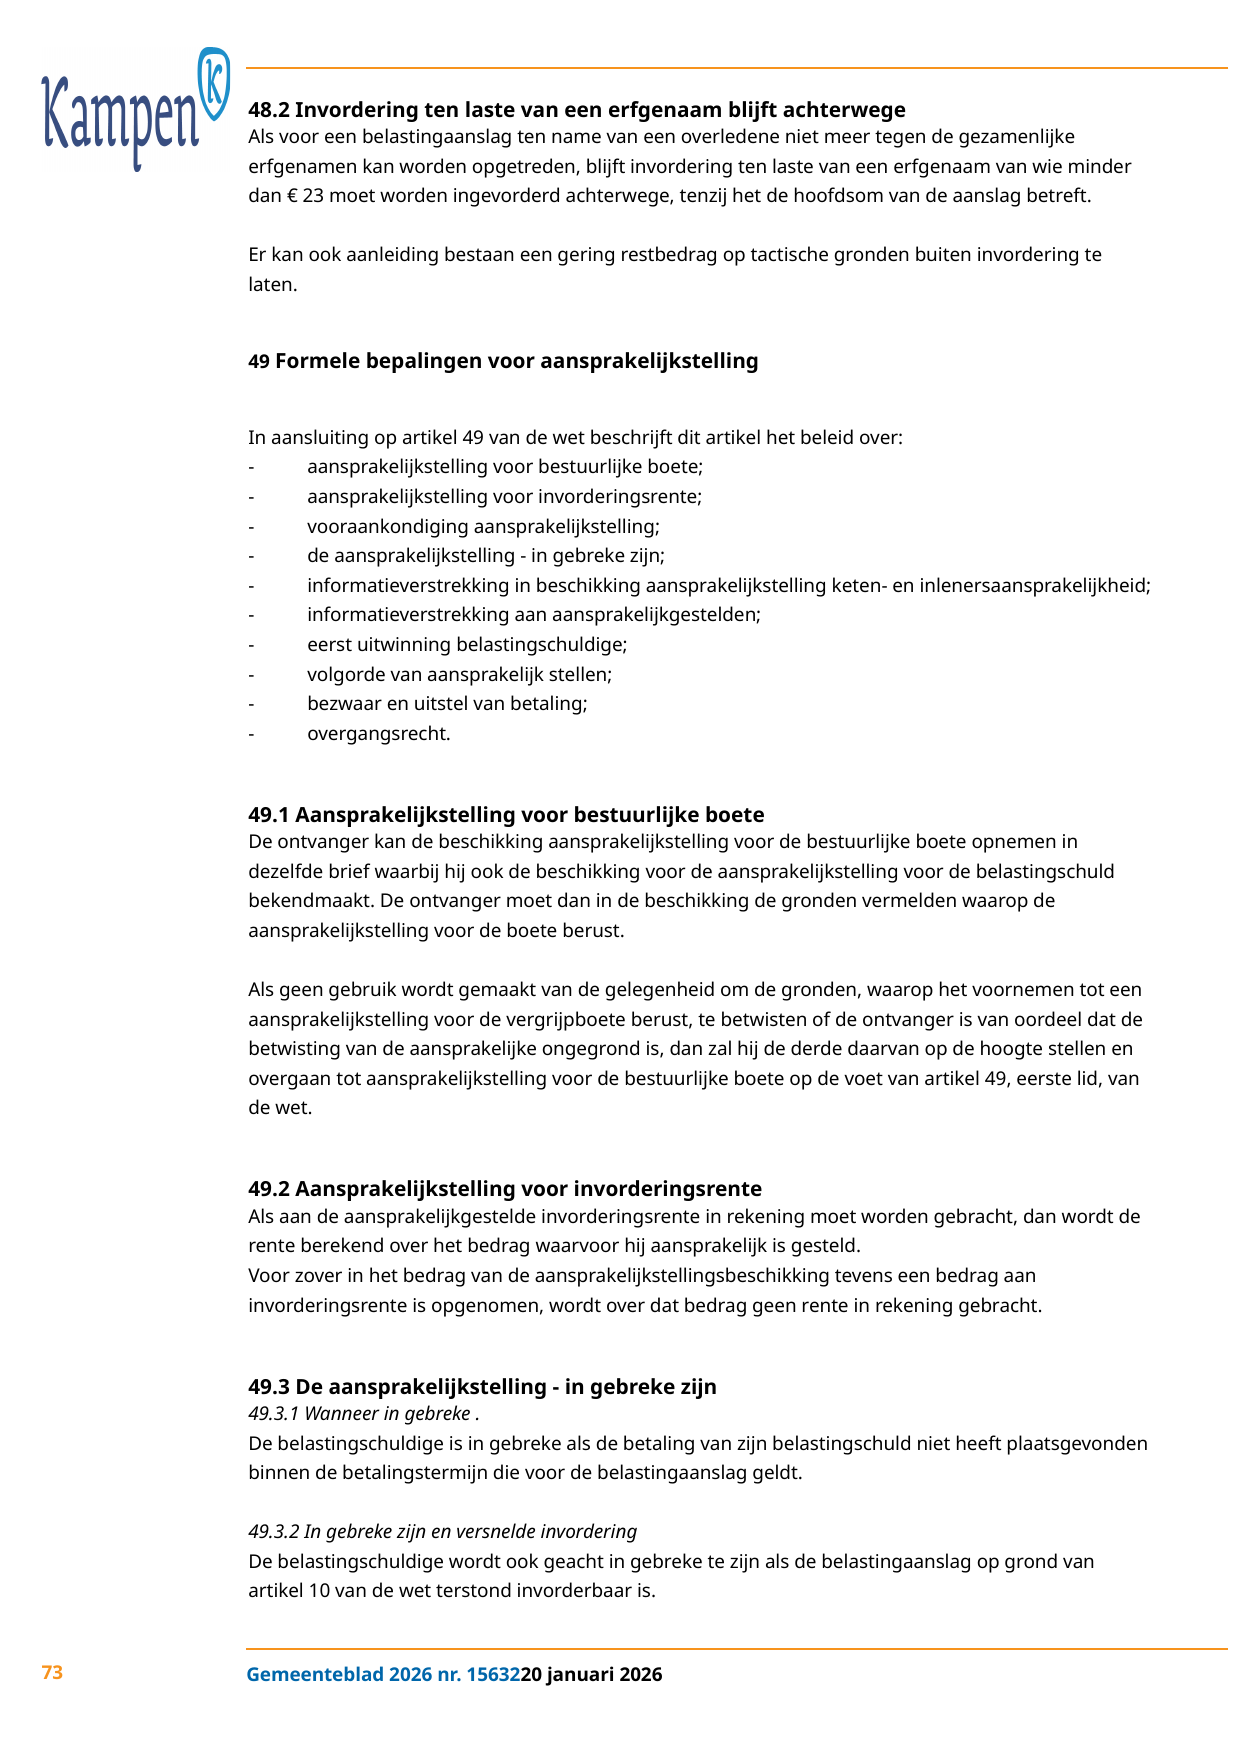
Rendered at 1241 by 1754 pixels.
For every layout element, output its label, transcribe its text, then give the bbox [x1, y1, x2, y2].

text 49.3 De aansprakelijkstelling - in gebreke zijn [248, 1372, 1152, 1400]
text 49.1 Aansprakelijkstelling voor bestuurlijke boete [248, 800, 1152, 828]
list de aansprakelijkstelling - in gebreke zijn; [248, 542, 1152, 568]
list overgangsrecht. [248, 720, 1152, 746]
text 49.3.2 In gebreke zijn en versnelde invordering [248, 1518, 1152, 1544]
list aansprakelijkstelling voor bestuurlijke boete; [248, 454, 1152, 479]
text De ontvanger kan de beschikking aansprakelijkstelling voor de bestuurlijke boete opnemen in dezelfde brief waarbij hij ook de beschikking voor de aansprakelijkstelling voor de belastingschuld bekendmaakt. De ontvanger moet dan in de beschikking de gronden vermelden waarop de aansprakelijkstelling voor de boete berust. [248, 828, 1152, 943]
text In aansluiting op artikel 49 van de wet beschrijft dit artikel het beleid over: [248, 424, 1152, 450]
text Voor zover in het bedrag van de aansprakelijkstellingsbeschikking tevens een bedrag aan invorderingsrente is opgenomen, wordt over dat bedrag geen rente in rekening gebracht. [248, 1262, 1152, 1317]
text Er kan ook aanleiding bestaan een gering restbedrag op tactische gronden buiten invordering te laten. [248, 242, 1152, 297]
text De belastingschuldige is in gebreke als de betaling van zijn belastingschuld niet heeft plaatsgevonden binnen de betalingstermijn die voor de belastingaanslag geldt. [248, 1430, 1152, 1485]
text Als geen gebruik wordt gemaakt van de gelegenheid om de gronden, waarop het voornemen tot een aansprakelijkstelling voor de vergrijpboete berust, te betwisten of de ontvanger is van oordeel dat de betwisting van de aansprakelijke ongegrond is, dan zal hij de derde daarvan op de hoogte stellen en overgaan tot aansprakelijkstelling voor de bestuurlijke boete op de voet van artikel 49, eerste lid, van de wet. [248, 976, 1152, 1120]
list informatieverstrekking aan aansprakelijkgestelden; [248, 602, 1152, 627]
text Als aan de aansprakelijkgestelde invorderingsrente in rekening moet worden gebracht, dan wordt de rente berekend over het bedrag waarvoor hij aansprakelijk is gesteld. [248, 1203, 1152, 1258]
list vooraankondiging aansprakelijkstelling; [248, 513, 1152, 538]
list eerst uitwinning belastingschuldige; [248, 631, 1152, 657]
text 49.2 Aansprakelijkstelling voor invorderingsrente [248, 1174, 1152, 1203]
text 48.2 Invordering ten laste van een erfgenaam blijft achterwege [248, 95, 1152, 123]
list informatieverstrekking in beschikking aansprakelijkstelling keten- en inlenersaansprakelijkheid; [248, 572, 1152, 598]
list aansprakelijkstelling voor invorderingsrente; [248, 483, 1152, 509]
list bezwaar en uitstel van betaling; [248, 690, 1152, 716]
list volgorde van aansprakelijk stellen; [248, 661, 1152, 686]
text 49 Formele bepalingen voor aansprakelijkstelling [248, 346, 1152, 375]
text De belastingschuldige wordt ook geacht in gebreke te zijn als de belastingaanslag op grond van artikel 10 van de wet terstond invorderbaar is. [248, 1548, 1152, 1603]
text Als voor een belastingaanslag ten name van een overledene niet meer tegen de gezamenlijke erfgenamen kan worden opgetreden, blijft invordering ten laste van een erfgenaam van wie minder dan € 23 moet worden ingevorderd achterwege, tenzij het de hoofdsom van de aanslag betreft. [248, 123, 1152, 208]
text 49.3.1 Wanneer in gebreke . [248, 1400, 1152, 1426]
picture [41, 47, 231, 172]
